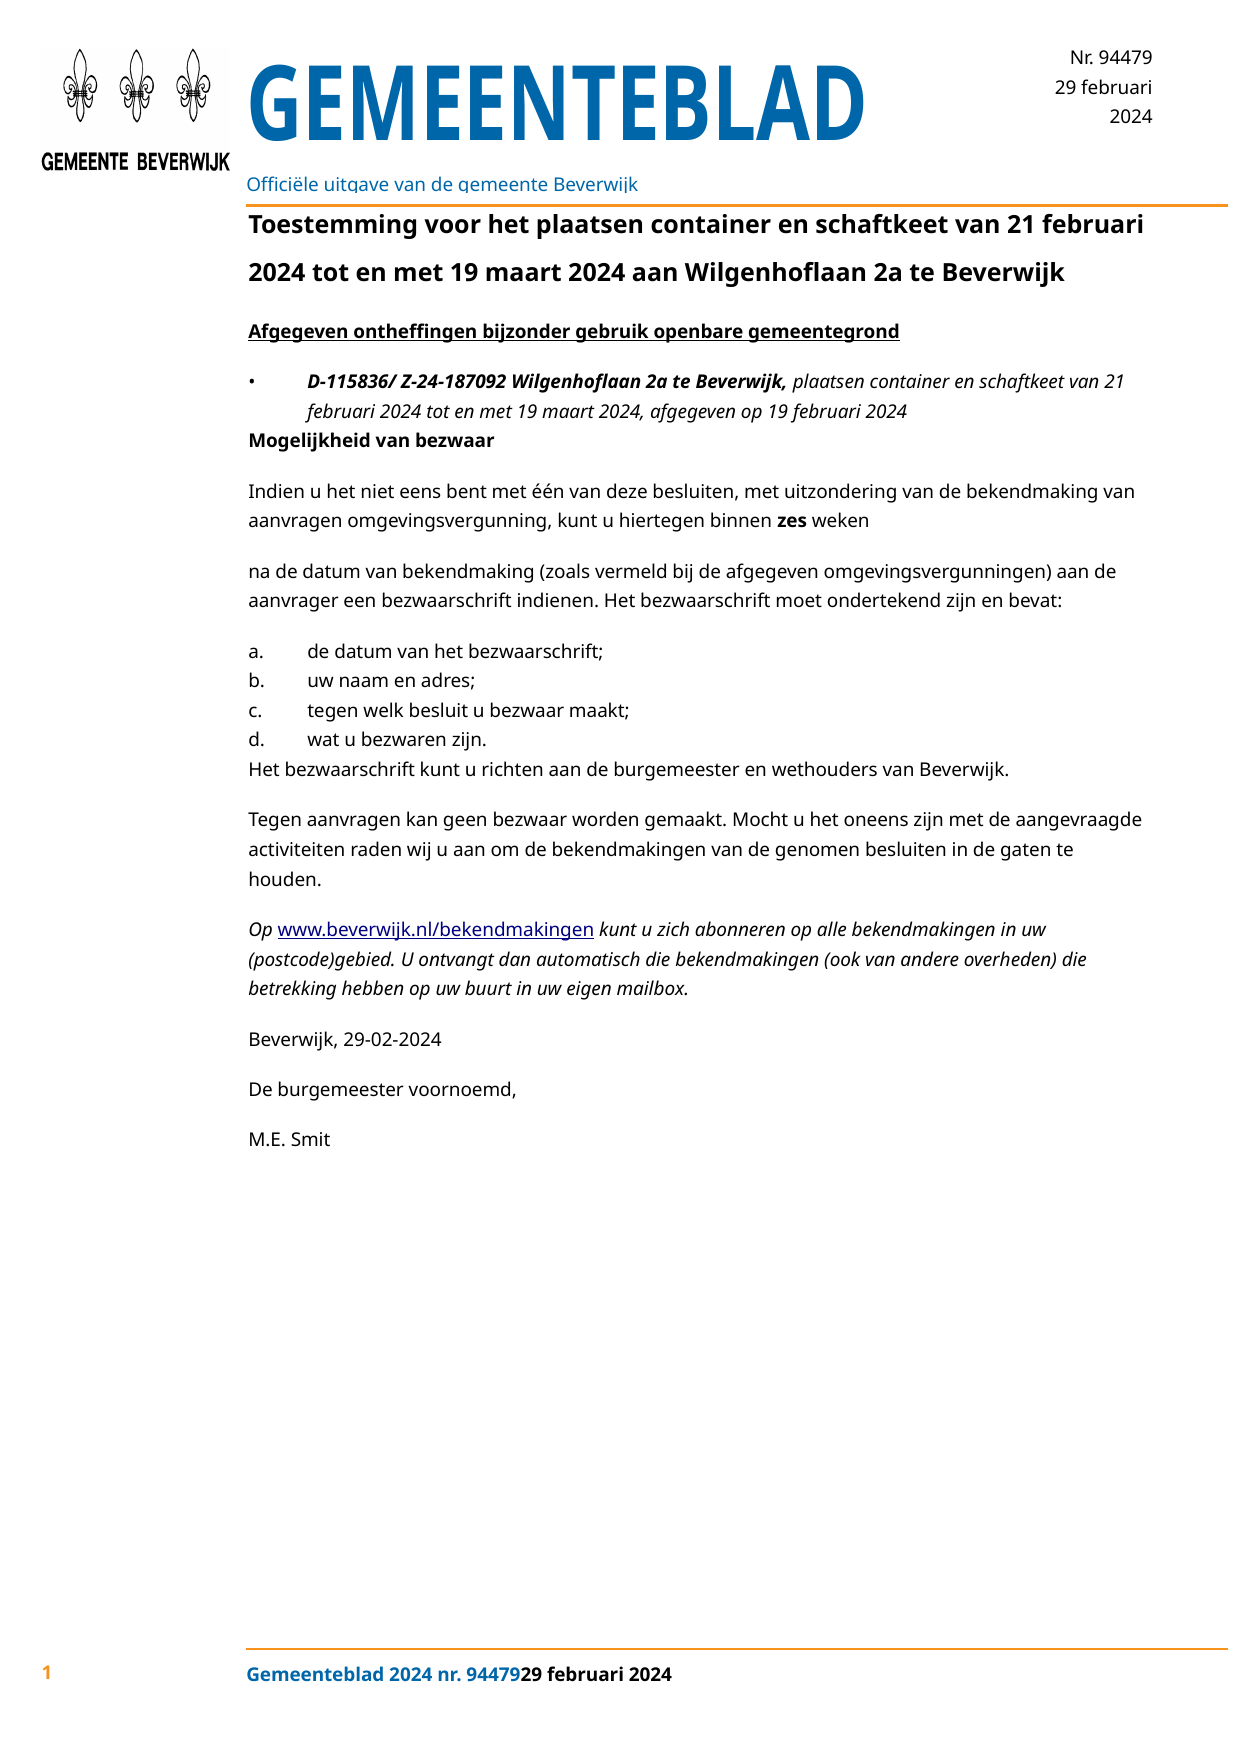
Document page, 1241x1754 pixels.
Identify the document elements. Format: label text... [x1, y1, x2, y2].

list de datum van het bezwaarschrift; [248, 638, 1152, 664]
text Beverwijk, 29-02-2024 [248, 1026, 1152, 1052]
text Op www.beverwijk.nl/bekendmakingen kunt u zich abonneren op alle bekendmakingen in uw (postcode)gebied. U ontvangt dan automatisch die bekendmakingen (ook van andere overheden) die betrekking hebben op uw buurt in uw eigen mailbox. [248, 916, 1152, 1001]
list uw naam en adres; [248, 667, 1152, 693]
text M.E. Smit [248, 1127, 1152, 1152]
picture [41, 47, 231, 172]
text Afgegeven ontheffingen bijzonder gebruik openbare gemeentegrond [248, 318, 1152, 344]
list D-115836/ Z-24-187092 Wilgenhoflaan 2a te Beverwijk, plaatsen container en schaftkeet van 21 februari 2024 tot en met 19 maart 2024, afgegeven op 19 februari 2024 [248, 368, 1152, 424]
text Mogelijkheid van bezwaar [248, 427, 1152, 453]
text De burgemeester voornoemd, [248, 1076, 1152, 1102]
text Het bezwaarschrift kunt u richten aan de burgemeester en wethouders van Beverwijk. [248, 756, 1152, 782]
text Toestemming voor het plaatsen container en schaftkeet van 21 februari 2024 tot en met 19 maart 2024 aan Wilgenhoflaan 2a te Beverwijk [248, 207, 1152, 288]
list tegen welk besluit u bezwaar maakt; [248, 697, 1152, 723]
text na de datum van bekendmaking (zoals vermeld bij de afgegeven omgevingsvergunningen) aan de aanvrager een bezwaarschrift indienen. Het bezwaarschrift moet ondertekend zijn en bevat: [248, 558, 1152, 613]
text Tegen aanvragen kan geen bezwaar worden gemaakt. Mocht u het oneens zijn met de aangevraagde activiteiten raden wij u aan om de bekendmakingen van de genomen besluiten in de gaten te houden. [248, 807, 1152, 892]
list wat u bezwaren zijn. [248, 727, 1152, 752]
text Indien u het niet eens bent met één van deze besluiten, met uitzondering van de bekendmaking van aanvragen omgevingsvergunning, kunt u hiertegen binnen zes weken [248, 478, 1152, 533]
